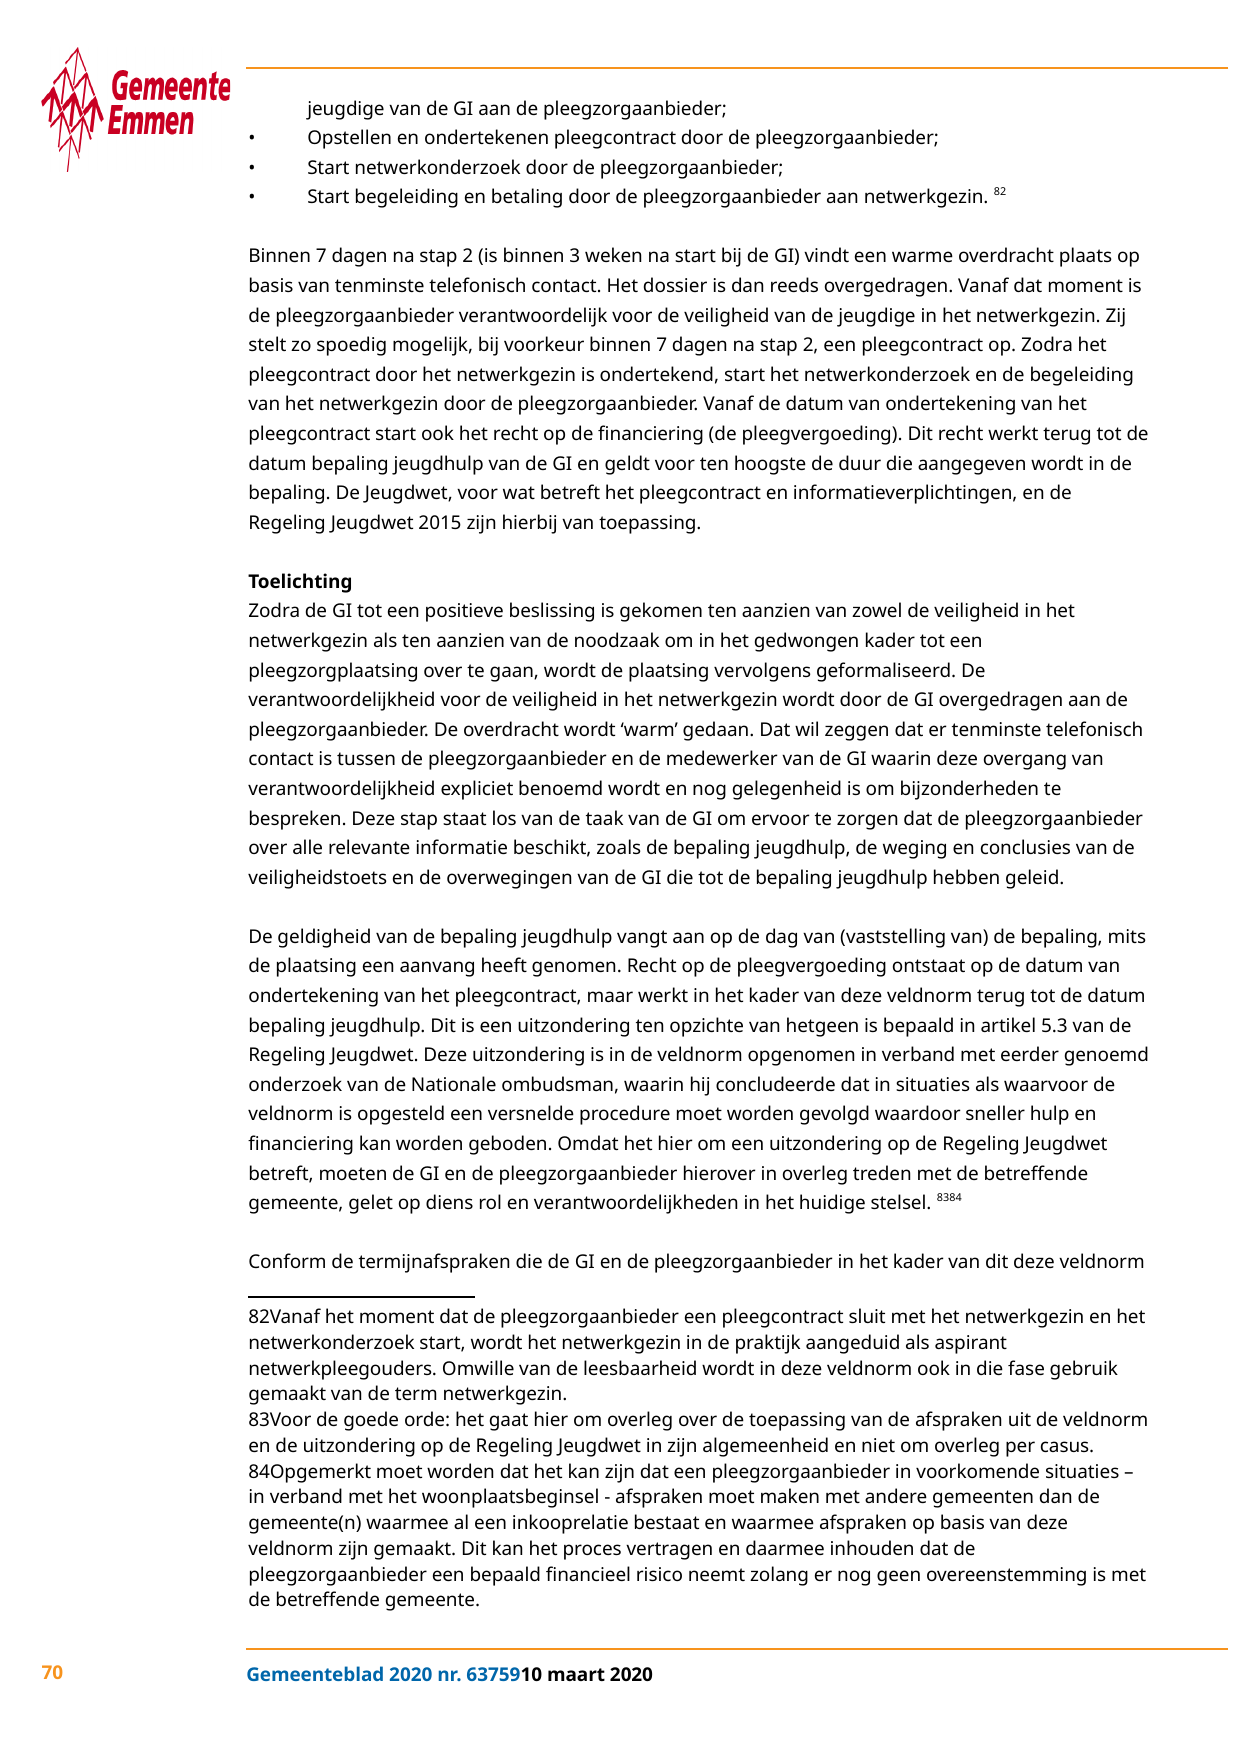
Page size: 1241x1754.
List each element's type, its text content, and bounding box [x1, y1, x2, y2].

text Opgemerkt moet worden dat het kan zijn dat een pleegzorgaanbieder in voorkomende situaties – in verband met het woonplaatsbeginsel - afspraken moet maken met andere gemeenten dan de gemeente(n) waarmee al een inkooprelatie bestaat en waarmee afspraken op basis van deze veldnorm zijn gemaakt. Dit kan het proces vertragen en daarmee inhouden dat de pleegzorgaanbieder een bepaald financieel risico neemt zolang er nog geen overeenstemming is met de betreffende gemeente. [248, 1458, 1152, 1612]
list Vanaf het moment dat de pleegzorgaanbieder een pleegcontract sluit met het netwerkgezin en het netwerkonderzoek start, wordt het netwerkgezin in de praktijk aangeduid als aspirant netwerkpleegouders. Omwille van de leesbaarheid wordt in deze veldnorm ook in die fase gebruik gemaakt van de term netwerkgezin. [248, 1303, 1152, 1406]
text Zodra de GI tot een positieve beslissing is gekomen ten aanzien van zowel de veiligheid in het netwerkgezin als ten aanzien van de noodzaak om in het gedwongen kader tot een pleegzorgplaatsing over te gaan, wordt de plaatsing vervolgens geformaliseerd. De verantwoordelijkheid voor de veiligheid in het netwerkgezin wordt door de GI overgedragen aan de pleegzorgaanbieder. De overdracht wordt ‘warm’ gedaan. Dat wil zeggen dat er tenminste telefonisch contact is tussen de pleegzorgaanbieder en de medewerker van de GI waarin deze overgang van verantwoordelijkheid expliciet benoemd wordt en nog gelegenheid is om bijzonderheden te bespreken. Deze stap staat los van de taak van de GI om ervoor te zorgen dat de pleegzorgaanbieder over alle relevante informatie beschikt, zoals de bepaling jeugdhulp, de weging en conclusies van de veiligheidstoets en de overwegingen van de GI die tot de bepaling jeugdhulp hebben geleid. [248, 598, 1152, 890]
text Voor de goede orde: het gaat hier om overleg over de toepassing van de afspraken uit de veldnorm en de uitzondering op de Regeling Jeugdwet in zijn algemeenheid en niet om overleg per casus. [248, 1406, 1152, 1458]
list jeugdige van de GI aan de pleegzorgaanbieder; [248, 95, 1152, 121]
text Binnen 7 dagen na stap 2 (is binnen 3 weken na start bij de GI) vindt een warme overdracht plaats op basis van tenminste telefonisch contact. Het dossier is dan reeds overgedragen. Vanaf dat moment is de pleegzorgaanbieder verantwoordelijk voor de veiligheid van de jeugdige in het netwerkgezin. Zij stelt zo spoedig mogelijk, bij voorkeur binnen 7 dagen na stap 2, een pleegcontract op. Zodra het pleegcontract door het netwerkgezin is ondertekend, start het netwerkonderzoek en de begeleiding van het netwerkgezin door de pleegzorgaanbieder. Vanaf de datum van ondertekening van het pleegcontract start ook het recht op de financiering (de pleegvergoeding). Dit recht werkt terug tot de datum bepaling jeugdhulp van de GI en geldt voor ten hoogste de duur die aangegeven wordt in de bepaling. De Jeugdwet, voor wat betreft het pleegcontract en informatieverplichtingen, en de Regeling Jeugdwet 2015 zijn hierbij van toepassing. [248, 243, 1152, 535]
text De geldigheid van de bepaling jeugdhulp vangt aan op de dag van (vaststelling van) de bepaling, mits de plaatsing een aanvang heeft genomen. Recht op de pleegvergoeding ontstaat op de datum van ondertekening van het pleegcontract, maar werkt in het kader van deze veldnorm terug tot de datum bepaling jeugdhulp. Dit is een uitzondering ten opzichte van hetgeen is bepaald in artikel 5.3 van de Regeling Jeugdwet. Deze uitzondering is in de veldnorm opgenomen in verband met eerder genoemd onderzoek van de Nationale ombudsman, waarin hij concludeerde dat in situaties als waarvoor de veldnorm is opgesteld een versnelde procedure moet worden gevolgd waardoor sneller hulp en financiering kan worden geboden. Omdat het hier om een uitzondering op de Regeling Jeugdwet betreft, moeten de GI en de pleegzorgaanbieder hierover in overleg treden met de betreffende gemeente, gelet op diens rol en verantwoordelijkheden in het huidige stelsel. [248, 923, 1152, 1215]
list Opstellen en ondertekenen pleegcontract door de pleegzorgaanbieder; [248, 124, 1152, 150]
text Conform de termijnafspraken die de GI en de pleegzorgaanbieder in het kader van dit deze veldnorm [248, 1248, 1152, 1274]
text Toelichting [248, 568, 1152, 594]
picture [41, 47, 231, 172]
list Start begeleiding en betaling door de pleegzorgaanbieder aan netwerkgezin. [248, 183, 1152, 209]
list Start netwerkonderzoek door de pleegzorgaanbieder; [248, 154, 1152, 180]
